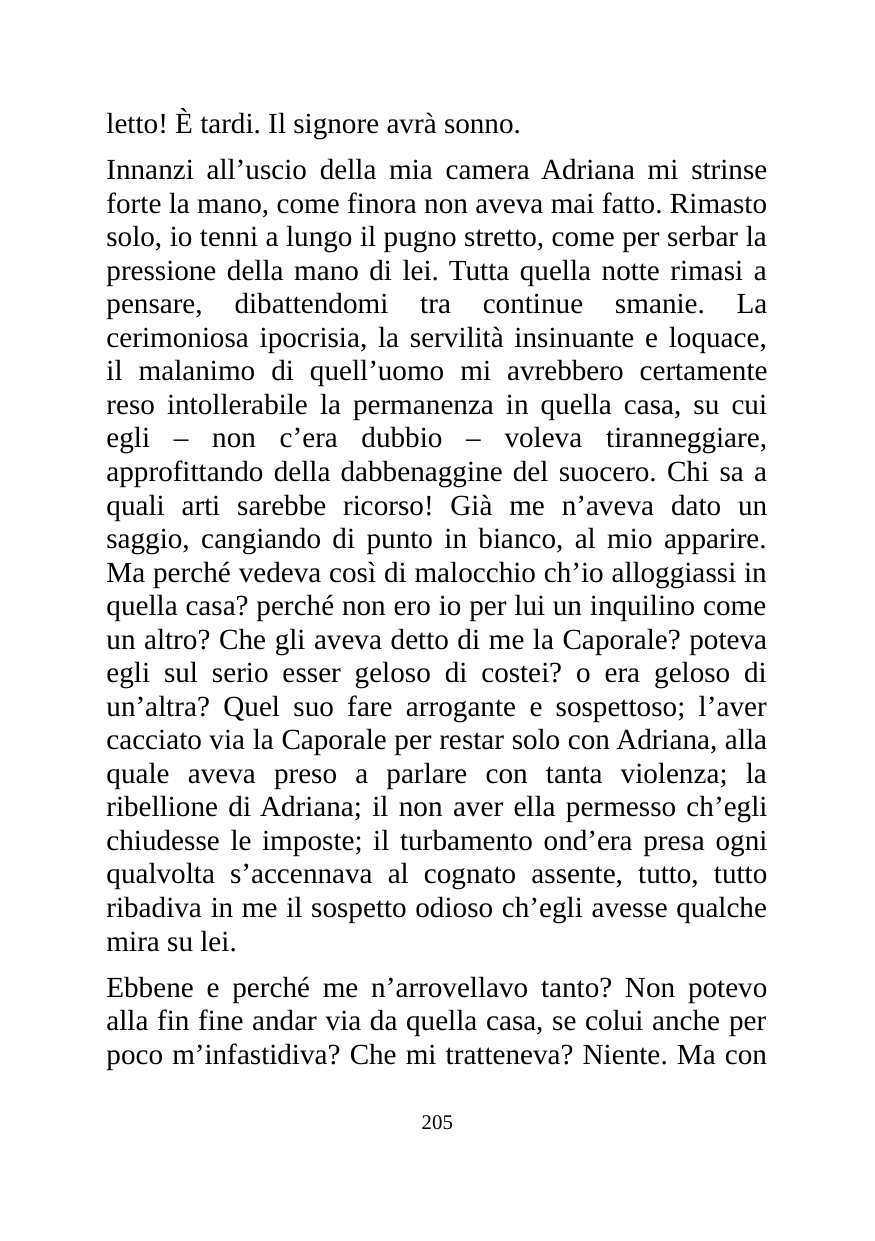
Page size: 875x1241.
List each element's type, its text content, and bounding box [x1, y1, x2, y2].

text Innanzi all’uscio della mia camera Adriana mi strinse forte la mano, come finora non aveva mai fatto. Rimasto solo, io tenni a lungo il pugno stretto, come per serbar la pressione della mano di lei. Tutta quella notte rimasi a pensare, dibattendomi tra continue smanie. La cerimoniosa ipocrisia, la servilità insinuante e loquace, il malanimo di quell’uomo mi avrebbero certamente reso intollerabile la permanenza in quella casa, su cui egli – non c’era dubbio – voleva tiranneggiare, approfittando della dabbenaggine del suocero. Chi sa a quali arti sarebbe ricorso! Già me n’aveva dato un saggio, cangiando di punto in bianco, al mio apparire. Ma perché vedeva così di malocchio ch’io alloggiassi in quella casa? perché non ero io per lui un inquilino come un altro? Che gli aveva detto di me la Caporale? poteva egli sul serio esser geloso di costei? o era geloso di un’altra? Quel suo fare arrogante e sospettoso; l’aver cacciato via la Caporale per restar solo con Adriana, alla quale aveva preso a parlare con tanta violenza; la ribellione di Adriana; il non aver ella permesso ch’egli chiudesse le imposte; il turbamento ond’era presa ogni qualvolta s’accennava al cognato assente, tutto, tutto ribadiva in me il sospetto odioso ch’egli avesse qualche mira su lei. [106, 152, 768, 957]
text Ebbene e perché me n’arrovellavo tanto? Non potevo alla fin fine andar via da quella casa, se colui anche per poco m’infastidiva? Che mi tratteneva? Niente. Ma con [106, 970, 768, 1070]
text letto! È tardi. Il signore avrà sonno. [106, 106, 768, 140]
